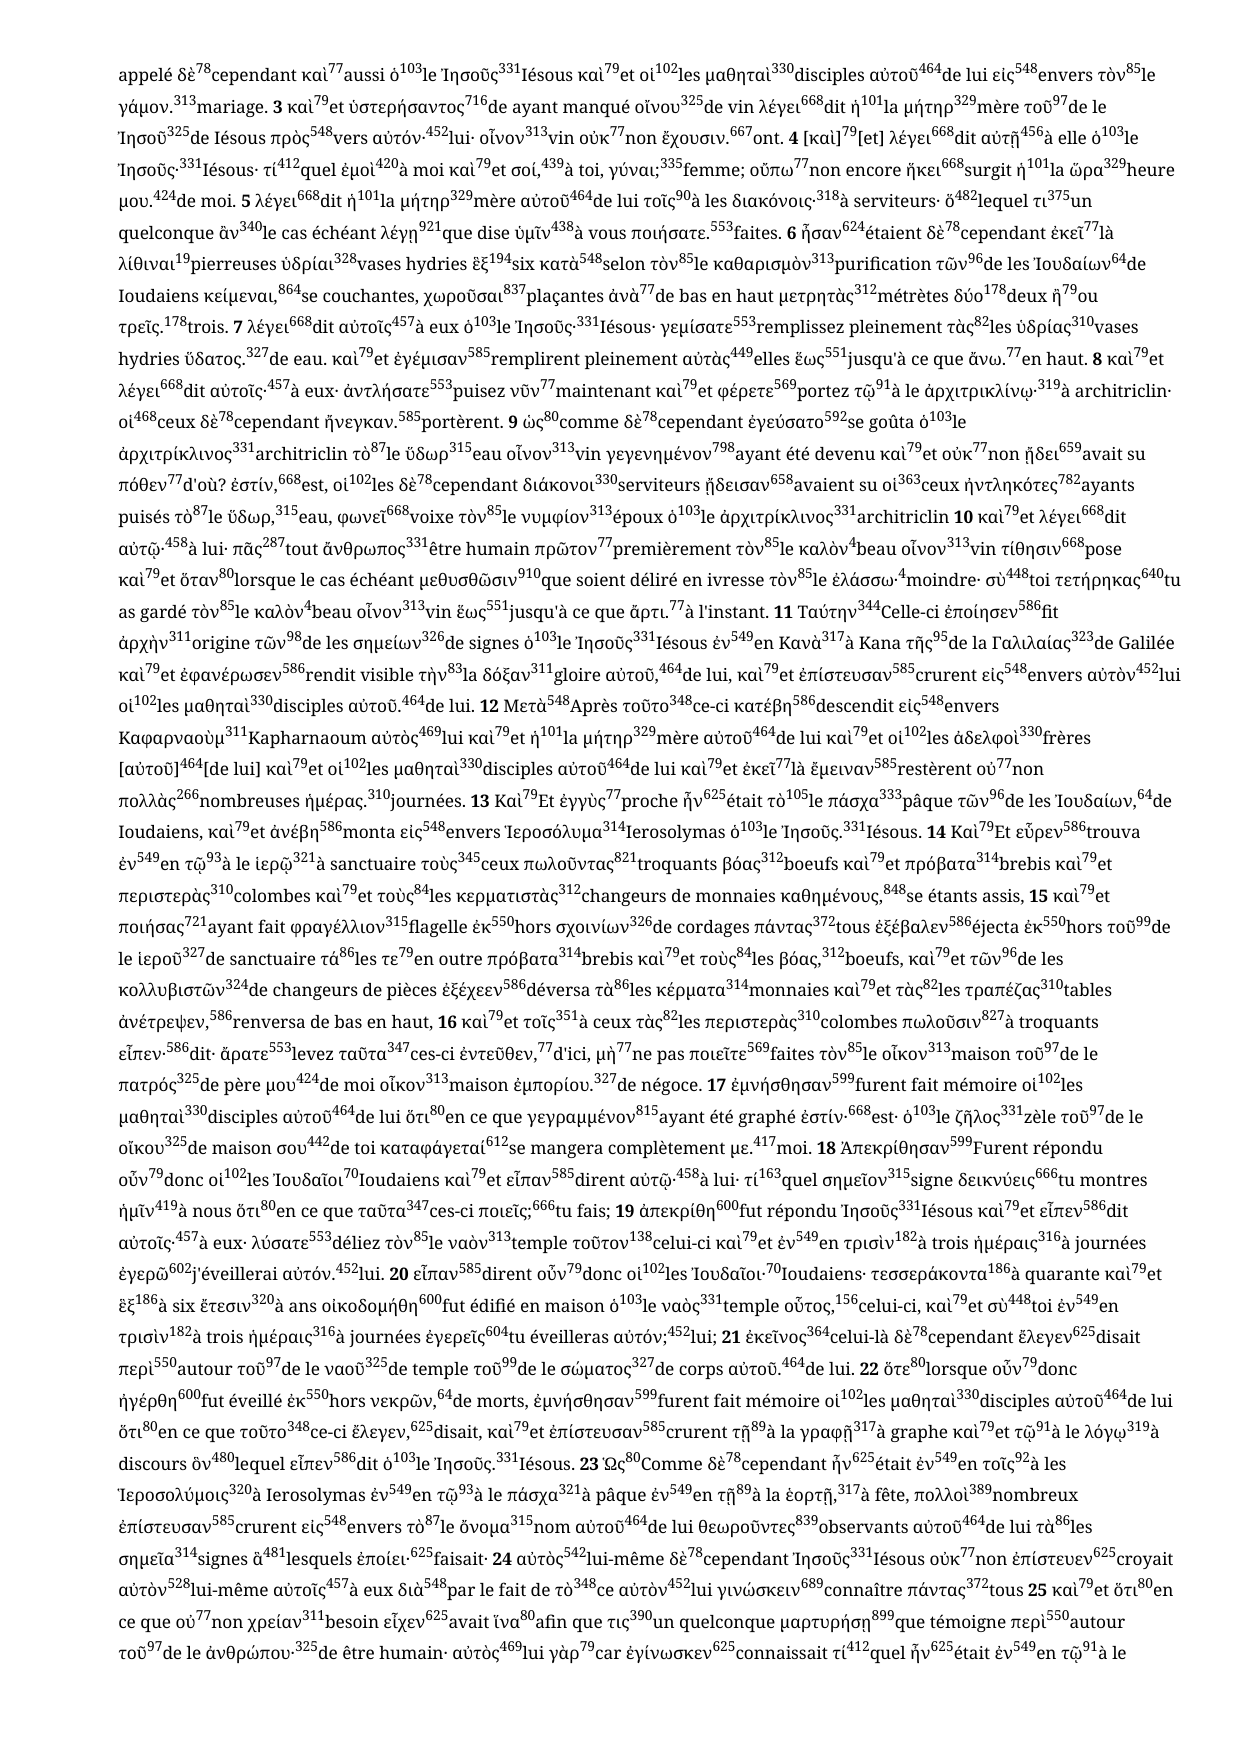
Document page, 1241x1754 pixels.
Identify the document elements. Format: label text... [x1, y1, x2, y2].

text 1 Καὶ79Et τῇ89à la ἡμέρᾳ317à journée τῇ89à la τρίτῃ206à troisième γάμος331mariage ἐγένετο592se devint ἐν549en Κανὰ317à Kana τῆς95de la Γαλιλαίας,323de Galilée, καὶ79et ἦν625était ἡ101la μήτηρ329mère τοῦ97de le Ἰησοῦ325de Iésous ἐκεῖ·77là· 2 ἐκλήθη600fut appelé δὲ78cependant καὶ77aussi ὁ103le Ἰησοῦς331Iésous καὶ79et οἱ102les μαθηταὶ330disciples αὐτοῦ464de lui εἰς548envers τὸν85le γάμον.313mariage. 3 καὶ79et ὑστερήσαντος716de ayant manqué οἴνου325de vin λέγει668dit ἡ101la μήτηρ329mère τοῦ97de le Ἰησοῦ325de Iésous πρὸς548vers αὐτόν·452lui· οἶνον313vin οὐκ77non ἔχουσιν.667ont. 4 [καὶ]79[et] λέγει668dit αὐτῇ456à elle ὁ103le Ἰησοῦς·331Iésous· τί412quel ἐμοὶ420à moi καὶ79et σοί,439à toi, γύναι;335femme; οὔπω77non encore ἥκει668surgit ἡ101la ὥρα329heure μου.424de moi. 5 λέγει668dit ἡ101la μήτηρ329mère αὐτοῦ464de lui τοῖς90à les διακόνοις·318à serviteurs· ὅ482lequel τι375un quelconque ἂν340le cas échéant λέγῃ921que dise ὑμῖν438à vous ποιήσατε.553faites. 6 ἦσαν624étaient δὲ78cependant ἐκεῖ77là λίθιναι19pierreuses ὑδρίαι328vases hydries ἓξ194six κατὰ548selon τὸν85le καθαρισμὸν313purification τῶν96de les Ἰουδαίων64de Ioudaiens κείμεναι,864se couchantes, χωροῦσαι837plaçantes ἀνὰ77de bas en haut μετρητὰς312métrètes δύο178deux ἢ79ou τρεῖς.178trois. 7 λέγει668dit αὐτοῖς457à eux ὁ103le Ἰησοῦς·331Iésous· γεμίσατε553remplissez pleinement τὰς82les ὑδρίας310vases hydries ὕδατος.327de eau. καὶ79et ἐγέμισαν585remplirent pleinement αὐτὰς449elles ἕως551jusqu'à ce que ἄνω.77en haut. 8 καὶ79et λέγει668dit αὐτοῖς·457à eux· ἀντλήσατε553puisez νῦν77maintenant καὶ79et φέρετε569portez τῷ91à le ἀρχιτρικλίνῳ·319à architriclin· οἱ468ceux δὲ78cependant ἤνεγκαν.585portèrent. 9 ὡς80comme δὲ78cependant ἐγεύσατο592se goûta ὁ103le ἀρχιτρίκλινος331architriclin τὸ87le ὕδωρ315eau οἶνον313vin γεγενημένον798ayant été devenu καὶ79et οὐκ77non ᾔδει659avait su πόθεν77d'où? ἐστίν,668est, οἱ102les δὲ78cependant διάκονοι330serviteurs ᾔδεισαν658avaient su οἱ363ceux ἠντληκότες782ayants puisés τὸ87le ὕδωρ,315eau, φωνεῖ668voixe τὸν85le νυμφίον313époux ὁ103le ἀρχιτρίκλινος331architriclin 10 καὶ79et λέγει668dit αὐτῷ·458à lui· πᾶς287tout ἄνθρωπος331être humain πρῶτον77premièrement τὸν85le καλὸν4beau οἶνον313vin τίθησιν668pose καὶ79et ὅταν80lorsque le cas échéant μεθυσθῶσιν910que soient déliré en ivresse τὸν85le ἐλάσσω·4moindre· σὺ448toi τετήρηκας640tu as gardé τὸν85le καλὸν4beau οἶνον313vin ἕως551jusqu'à ce que ἄρτι.77à l'instant. 11 Ταύτην344Celle-ci ἐποίησεν586fit ἀρχὴν311origine τῶν98de les σημείων326de signes ὁ103le Ἰησοῦς331Iésous ἐν549en Κανὰ317à Kana τῆς95de la Γαλιλαίας323de Galilée καὶ79et ἐφανέρωσεν586rendit visible τὴν83la δόξαν311gloire αὐτοῦ,464de lui, καὶ79et ἐπίστευσαν585crurent εἰς548envers αὐτὸν452lui οἱ102les μαθηταὶ330disciples αὐτοῦ.464de lui. 12 Μετὰ548Après τοῦτο348ce-ci κατέβη586descendit εἰς548envers Καφαρναοὺμ311Kapharnaoum αὐτὸς469lui καὶ79et ἡ101la μήτηρ329mère αὐτοῦ464de lui καὶ79et οἱ102les ἀδελφοὶ330frères [αὐτοῦ]464[de lui] καὶ79et οἱ102les μαθηταὶ330disciples αὐτοῦ464de lui καὶ79et ἐκεῖ77là ἔμειναν585restèrent οὐ77non πολλὰς266nombreuses ἡμέρας.310journées. 13 Καὶ79Et ἐγγὺς77proche ἦν625était τὸ105le πάσχα333pâque τῶν96de les Ἰουδαίων,64de Ioudaiens, καὶ79et ἀνέβη586monta εἰς548envers Ἱεροσόλυμα314Ierosolymas ὁ103le Ἰησοῦς.331Iésous. 14 Καὶ79Et εὗρεν586trouva ἐν549en τῷ93à le ἱερῷ321à sanctuaire τοὺς345ceux πωλοῦντας821troquants βόας312boeufs καὶ79et πρόβατα314brebis καὶ79et περιστερὰς310colombes καὶ79et τοὺς84les κερματιστὰς312changeurs de monnaies καθημένους,848se étants assis, 15 καὶ79et ποιήσας721ayant fait φραγέλλιον315flagelle ἐκ550hors σχοινίων326de cordages πάντας372tous ἐξέβαλεν586éjecta ἐκ550hors τοῦ99de le ἱεροῦ327de sanctuaire τά86les τε79en outre πρόβατα314brebis καὶ79et τοὺς84les βόας,312boeufs, καὶ79et τῶν96de les κολλυβιστῶν324de changeurs de pièces ἐξέχεεν586déversa τὰ86les κέρματα314monnaies καὶ79et τὰς82les τραπέζας310tables ἀνέτρεψεν,586renversa de bas en haut, 16 καὶ79et τοῖς351à ceux τὰς82les περιστερὰς310colombes πωλοῦσιν827à troquants εἶπεν·586dit· ἄρατε553levez ταῦτα347ces-ci ἐντεῦθεν,77d'ici, μὴ77ne pas ποιεῖτε569faites τὸν85le οἶκον313maison τοῦ97de le πατρός325de père μου424de moi οἶκον313maison ἐμπορίου.327de négoce. 17 ἐμνήσθησαν599furent fait mémoire οἱ102les μαθηταὶ330disciples αὐτοῦ464de lui ὅτι80en ce que γεγραμμένον815ayant été graphé ἐστίν·668est· ὁ103le ζῆλος331zèle τοῦ97de le οἴκου325de maison σου442de toi καταφάγεταί612se mangera complètement με.417moi. 18 Ἀπεκρίθησαν599Furent répondu οὖν79donc οἱ102les Ἰουδαῖοι70Ioudaiens καὶ79et εἶπαν585dirent αὐτῷ·458à lui· τί163quel σημεῖον315signe δεικνύεις666tu montres ἡμῖν419à nous ὅτι80en ce que ταῦτα347ces-ci ποιεῖς;666tu fais; 19 ἀπεκρίθη600fut répondu Ἰησοῦς331Iésous καὶ79et εἶπεν586dit αὐτοῖς·457à eux· λύσατε553déliez τὸν85le ναὸν313temple τοῦτον138celui-ci καὶ79et ἐν549en τρισὶν182à trois ἡμέραις316à journées ἐγερῶ602j'éveillerai αὐτόν.452lui. 20 εἶπαν585dirent οὖν79donc οἱ102les Ἰουδαῖοι·70Ioudaiens· τεσσεράκοντα186à quarante καὶ79et ἓξ186à six ἔτεσιν320à ans οἰκοδομήθη600fut édifié en maison ὁ103le ναὸς331temple οὗτος,156celui-ci, καὶ79et σὺ448toi ἐν549en τρισὶν182à trois ἡμέραις316à journées ἐγερεῖς604tu éveilleras αὐτόν;452lui; 21 ἐκεῖνος364celui-là δὲ78cependant ἔλεγεν625disait περὶ550autour τοῦ97de le ναοῦ325de temple τοῦ99de le σώματος327de corps αὐτοῦ.464de lui. 22 ὅτε80lorsque οὖν79donc ἠγέρθη600fut éveillé ἐκ550hors νεκρῶν,64de morts, ἐμνήσθησαν599furent fait mémoire οἱ102les μαθηταὶ330disciples αὐτοῦ464de lui ὅτι80en ce que τοῦτο348ce-ci ἔλεγεν,625disait, καὶ79et ἐπίστευσαν585crurent τῇ89à la γραφῇ317à graphe καὶ79et τῷ91à le λόγῳ319à discours ὃν480lequel εἶπεν586dit ὁ103le Ἰησοῦς.331Iésous. 23 Ὡς80Comme δὲ78cependant ἦν625était ἐν549en τοῖς92à les Ἱεροσολύμοις320à Ierosolymas ἐν549en τῷ93à le πάσχα321à pâque ἐν549en τῇ89à la ἑορτῇ,317à fête, πολλοὶ389nombreux ἐπίστευσαν585crurent εἰς548envers τὸ87le ὄνομα315nom αὐτοῦ464de lui θεωροῦντες839observants αὐτοῦ464de lui τὰ86les σημεῖα314signes ἃ481lesquels ἐποίει·625faisait· 24 αὐτὸς542lui-même δὲ78cependant Ἰησοῦς331Iésous οὐκ77non ἐπίστευεν625croyait αὐτὸν528lui-même αὐτοῖς457à eux διὰ548par le fait de τὸ348ce αὐτὸν452lui γινώσκειν689connaître πάντας372tous 25 καὶ79et ὅτι80en ce que οὐ77non χρείαν311besoin εἶχεν625avait ἵνα80afin que τις390un quelconque μαρτυρήσῃ899que témoigne περὶ550autour τοῦ97de le ἀνθρώπου·325de être humain· αὐτὸς469lui γὰρ79car ἐγίνωσκεν625connaissait τί412quel ἦν625était ἐν549en τῷ91à le ἀνθρώπῳ.319à être humain. [118, 59, 1181, 1665]
